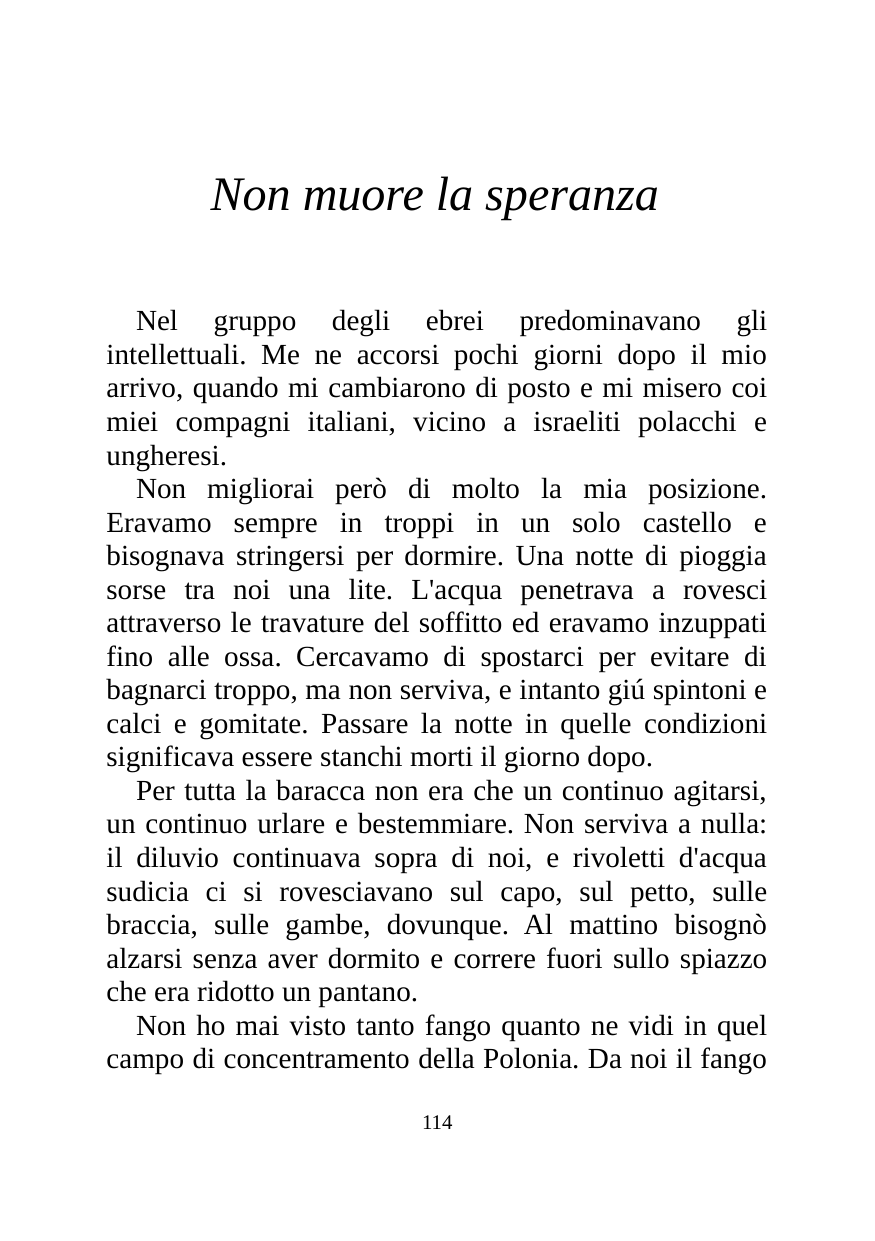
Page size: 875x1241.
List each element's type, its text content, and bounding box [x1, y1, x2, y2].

subtitle Non muore la speranza [106, 165, 768, 221]
text Per tutta la baracca non era che un continuo agitarsi, un continuo urlare e bestemmiare. Non serviva a nulla: il diluvio continuava sopra di noi, e rivoletti d'acqua sudicia ci si rovesciavano sul capo, sul petto, sulle braccia, sulle gambe, dovunque. Al mattino bisognò alzarsi senza aver dormito e correre fuori sullo spiazzo che era ridotto un pantano. [106, 773, 768, 1008]
text Non ho mai visto tanto fango quanto ne vidi in quel campo di concentramento della Polonia. Da noi il fango [106, 1008, 768, 1075]
text Non migliorai però di molto la mia posizione. Eravamo sempre in troppi in un solo castello e bisognava stringersi per dormire. Una notte di pioggia sorse tra noi una lite. L'acqua penetrava a rovesci attraverso le travature del soffitto ed eravamo inzuppati fino alle ossa. Cercavamo di spostarci per evitare di bagnarci troppo, ma non serviva, e intanto giú spintoni e calci e gomitate. Passare la notte in quelle condizioni significava essere stanchi morti il giorno dopo. [106, 471, 768, 773]
text Nel gruppo degli ebrei predominavano gli intellettuali. Me ne accorsi pochi giorni dopo il mio arrivo, quando mi cambiarono di posto e mi misero coi miei compagni italiani, vicino a israeliti polacchi e ungheresi. [106, 303, 768, 471]
